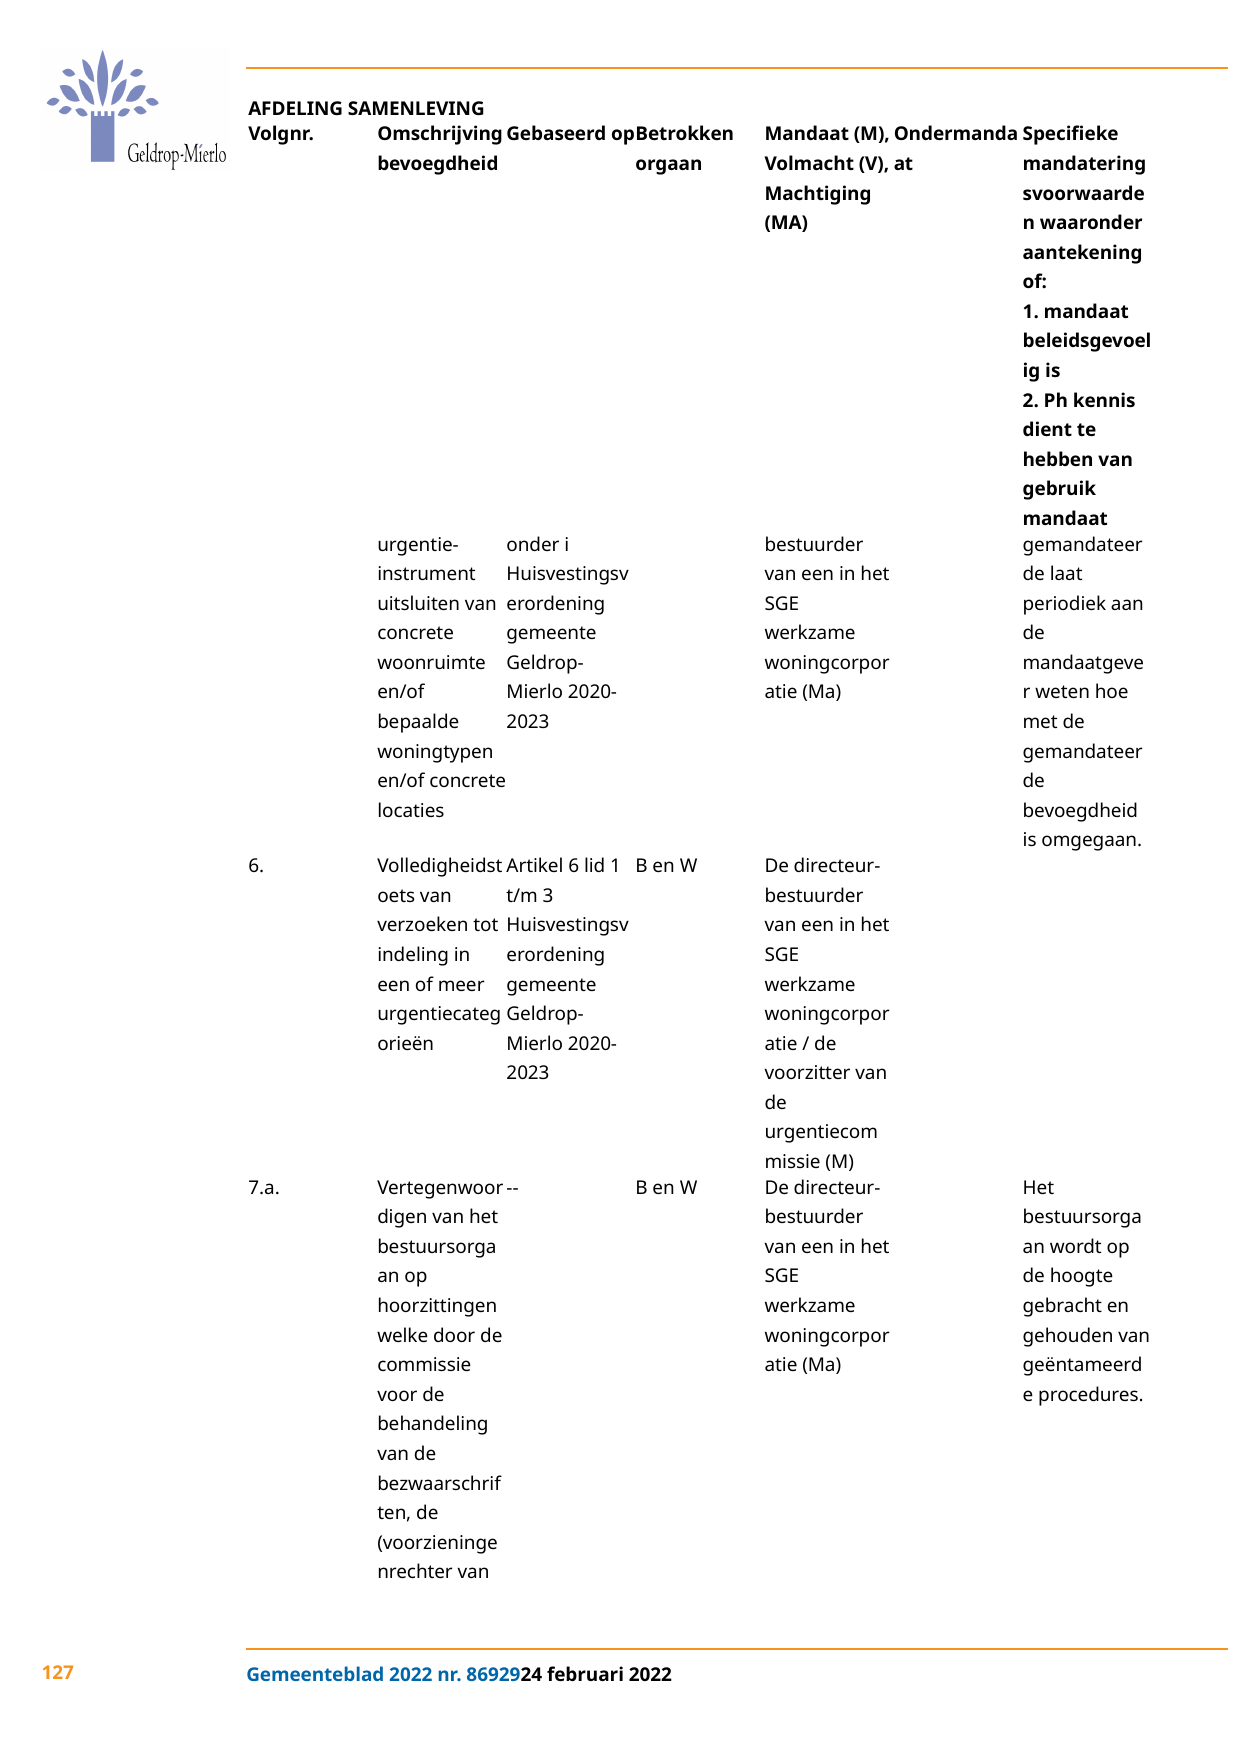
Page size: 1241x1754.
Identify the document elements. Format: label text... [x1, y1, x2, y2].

table_cell Omschrijving bevoegdheid [377, 121, 506, 531]
table_cell [635, 531, 764, 852]
table_cell -- [506, 1174, 635, 1584]
table_cell [894, 1174, 1022, 1584]
table_cell urgentie-instrument uitsluiten van concrete woonruimte en/of bepaalde woningtypen en/of concrete locaties [377, 531, 506, 852]
table_cell [1023, 853, 1152, 1174]
picture [41, 47, 231, 172]
table_cell onder i Huisvestingsverordening gemeente Geldrop-Mierlo 2020-2023 [506, 531, 635, 852]
table_cell Ondermandaat [894, 121, 1022, 531]
table_cell [894, 531, 1022, 852]
table_cell bestuurder van een in het SGE werkzame woningcorporatie (Ma) [764, 531, 893, 852]
table_cell Volledigheidstoets van verzoeken tot indeling in een of meer urgentiecategorieën [377, 853, 506, 1174]
table_cell [248, 531, 377, 852]
table_cell 7.a. [248, 1174, 377, 1584]
table_cell De directeur-bestuurder van een in het SGE werkzame woningcorporatie / de voorzitter van de urgentiecommissie (M) [764, 853, 893, 1174]
table_cell Betrokken orgaan [635, 121, 764, 531]
table_cell Het bestuursorgaan wordt op de hoogte gebracht en gehouden van geëntameerde procedures. [1023, 1174, 1152, 1584]
table_cell Mandaat (M), Volmacht (V), Machtiging (MA) [764, 121, 893, 531]
table_cell De directeur-bestuurder van een in het SGE werkzame woningcorporatie (Ma) [764, 1174, 893, 1584]
table_cell 6. [248, 853, 377, 1174]
table_header AFDELING SAMENLEVING [248, 95, 1152, 121]
table_cell [894, 853, 1022, 1174]
table_cell Artikel 6 lid 1 t/m 3 Huisvestingsverordening gemeente Geldrop-Mierlo 2020-2023 [506, 853, 635, 1174]
table_cell gemandateerde laat periodiek aan de mandaatgever weten hoe met de gemandateerde bevoegdheid is omgegaan. [1023, 531, 1152, 852]
table_cell B en W [635, 853, 764, 1174]
table_cell B en W [635, 1174, 764, 1584]
table_cell Vertegenwoordigen van het bestuursorgaan op hoorzittingen welke door de commissie voor de behandeling van de bezwaarschriften, de (voorzieningenrechter van [377, 1174, 506, 1584]
table_cell Gebaseerd op [506, 121, 635, 531]
table_cell Specifieke mandateringsvoorwaarden waaronder aantekening of: 1. mandaat beleidsgevoelig is 2. Ph kennis dient te hebben van gebruik mandaat [1023, 121, 1152, 531]
table_cell Volgnr. [248, 121, 377, 531]
